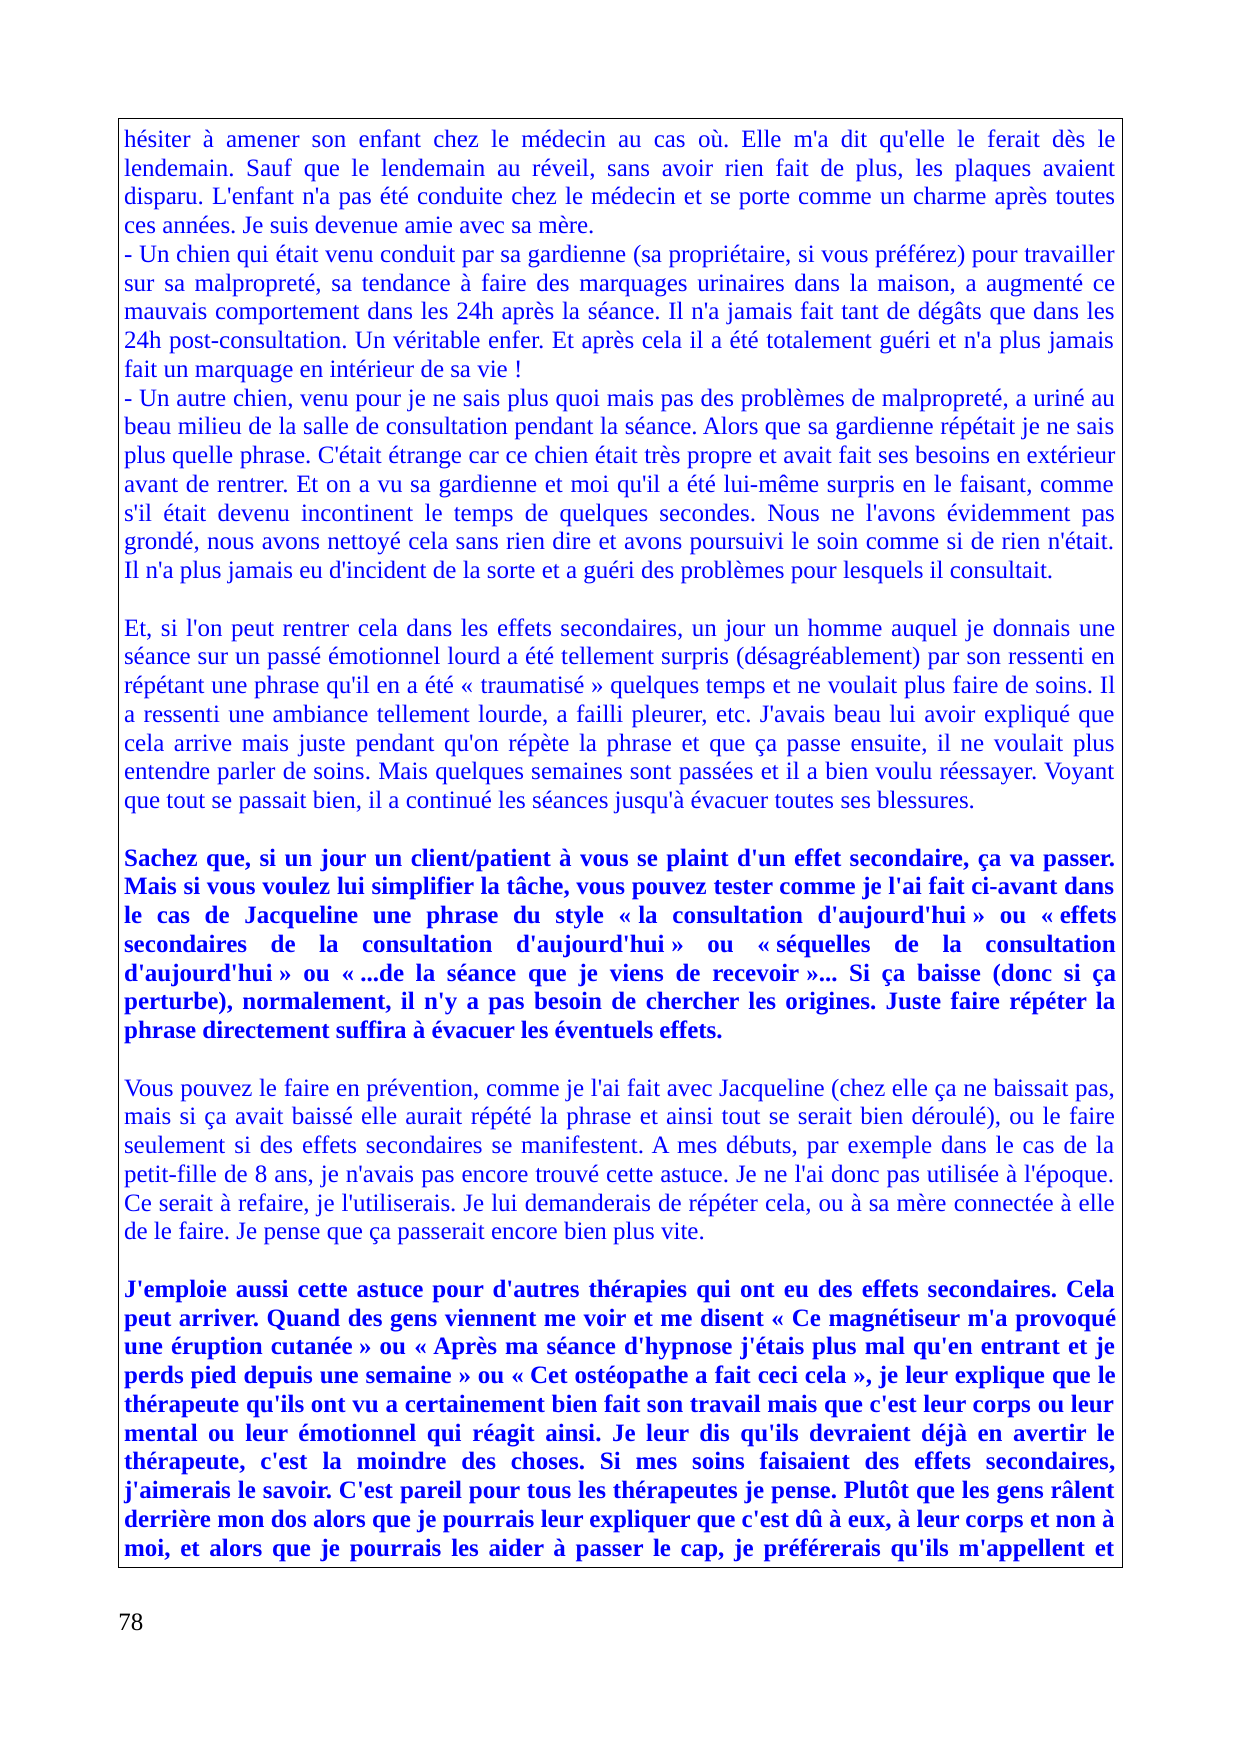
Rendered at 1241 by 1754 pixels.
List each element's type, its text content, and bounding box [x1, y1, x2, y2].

table_header hésiter à amener son enfant chez le médecin au cas où. Elle m'a dit qu'elle le ferait dès le lendemain. Sauf que le lendemain au réveil, sans avoir rien fait de plus, les plaques avaient disparu. L'enfant n'a pas été conduite chez le médecin et se porte comme un charme après toutes ces années. Je suis devenue amie avec sa mère. - Un chien qui était venu conduit par sa gardienne (sa propriétaire, si vous préférez) pour travailler sur sa malpropreté, sa tendance à faire des marquages urinaires dans la maison, a augmenté ce mauvais comportement dans les 24h après la séance. Il n'a jamais fait tant de dégâts que dans les 24h post-consultation. Un véritable enfer. Et après cela il a été totalement guéri et n'a plus jamais fait un marquage en intérieur de sa vie ! - Un autre chien, venu pour je ne sais plus quoi mais pas des problèmes de malpropreté, a uriné au beau milieu de la salle de consultation pendant la séance. Alors que sa gardienne répétait je ne sais plus quelle phrase. C'était étrange car ce chien était très propre et avait fait ses besoins en extérieur avant de rentrer. Et on a vu sa gardienne et moi qu'il a été lui-même surpris en le faisant, comme s'il était devenu incontinent le temps de quelques secondes. Nous ne l'avons évidemment pas grondé, nous avons nettoyé cela sans rien dire et avons poursuivi le soin comme si de rien n'était. Il n'a plus jamais eu d'incident de la sorte et a guéri des problèmes pour lesquels il consultait. Et, si l'on peut rentrer cela dans les effets secondaires, un jour un homme auquel je donnais une séance sur un passé émotionnel lourd a été tellement surpris (désagréablement) par son ressenti en répétant une phrase qu'il en a été « traumatisé » quelques temps et ne voulait plus faire de soins. Il a ressenti une ambiance tellement lourde, a failli pleurer, etc. J'avais beau lui avoir expliqué que cela arrive mais juste pendant qu'on répète la phrase et que ça passe ensuite, il ne voulait plus entendre parler de soins. Mais quelques semaines sont passées et il a bien voulu réessayer. Voyant que tout se passait bien, il a continué les séances jusqu'à évacuer toutes ses blessures. Sachez que, si un jour un client/patient à vous se plaint d'un effet secondaire, ça va passer. Mais si vous voulez lui simplifier la tâche, vous pouvez tester comme je l'ai fait ci-avant dans le cas de Jacqueline une phrase du style « la consultation d'aujourd'hui » ou « effets secondaires de la consultation d'aujourd'hui » ou « séquelles de la consultation d'aujourd'hui » ou « ...de la séance que je viens de recevoir »... Si ça baisse (donc si ça perturbe), normalement, il n'y a pas besoin de chercher les origines. Juste faire répéter la phrase directement suffira à évacuer les éventuels effets. Vous pouvez le faire en prévention, comme je l'ai fait avec Jacqueline (chez elle ça ne baissait pas, mais si ça avait baissé elle aurait répété la phrase et ainsi tout se serait bien déroulé), ou le faire seulement si des effets secondaires se manifestent. A mes débuts, par exemple dans le cas de la petit-fille de 8 ans, je n'avais pas encore trouvé cette astuce. Je ne l'ai donc pas utilisée à l'époque. Ce serait à refaire, je l'utiliserais. Je lui demanderais de répéter cela, ou à sa mère connectée à elle de le faire. Je pense que ça passerait encore bien plus vite. J'emploie aussi cette astuce pour d'autres thérapies qui ont eu des effets secondaires. Cela peut arriver. Quand des gens viennent me voir et me disent « Ce magnétiseur m'a provoqué une éruption cutanée » ou « Après ma séance d'hypnose j'étais plus mal qu'en entrant et je perds pied depuis une semaine » ou « Cet ostéopathe a fait ceci cela », je leur explique que le thérapeute qu'ils ont vu a certainement bien fait son travail mais que c'est leur corps ou leur mental ou leur émotionnel qui réagit ainsi. Je leur dis qu'ils devraient déjà en avertir le thérapeute, c'est la moindre des choses. Si mes soins faisaient des effets secondaires, j'aimerais le savoir. C'est pareil pour tous les thérapeutes je pense. Plutôt que les gens râlent derrière mon dos alors que je pourrais leur expliquer que c'est dû à eux, à leur corps et non à moi, et alors que je pourrais les aider à passer le cap, je préférerais qu'ils m'appellent et [119, 119, 1122, 1567]
